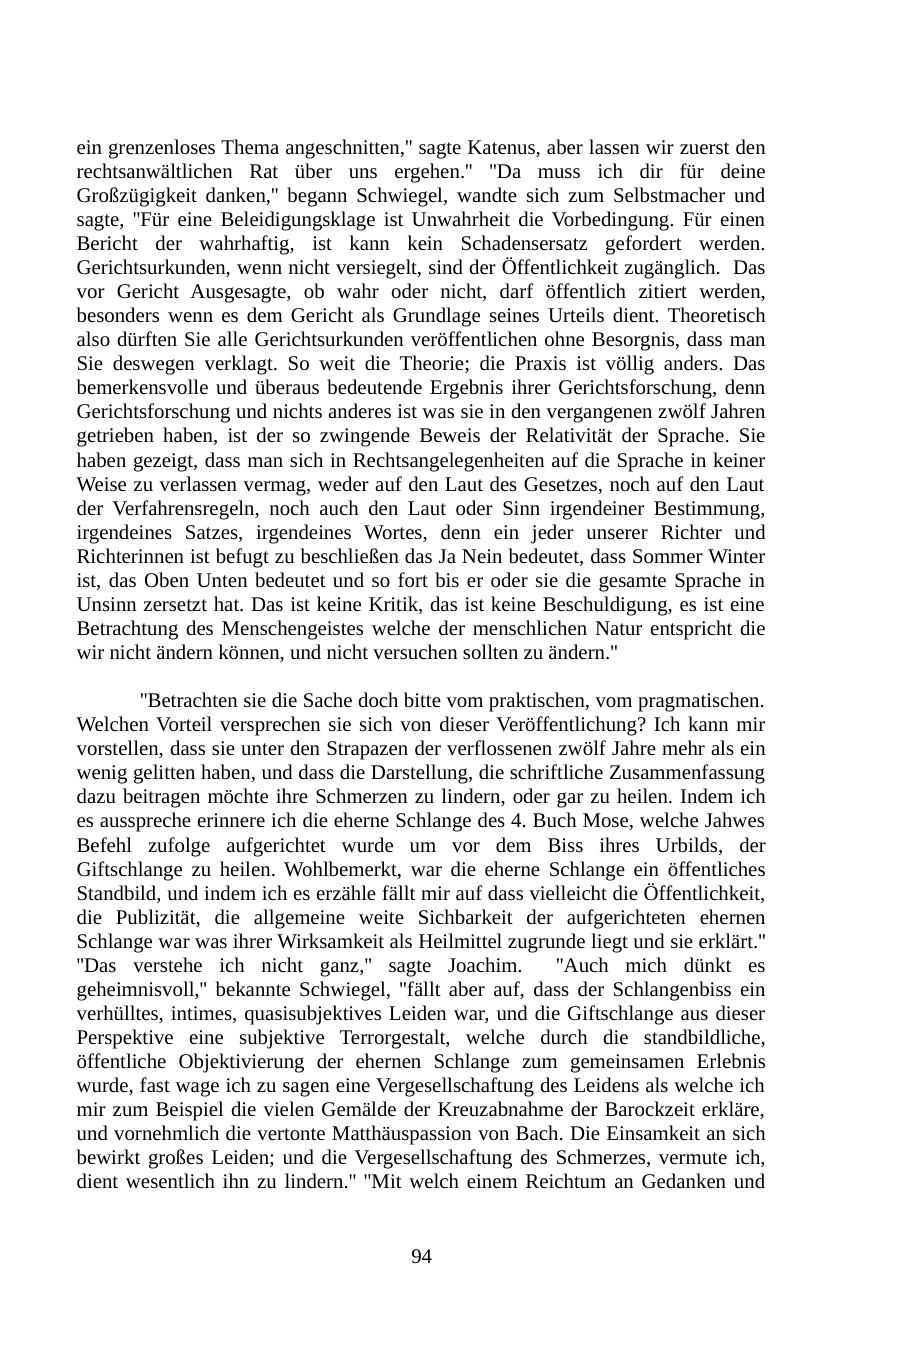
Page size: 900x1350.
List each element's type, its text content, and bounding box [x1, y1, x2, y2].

text ein grenzenloses Thema angeschnitten,'' sagte Katenus, aber lassen wir zuerst den rechtsanwältlichen Rat über uns ergehen.'' ''Da muss ich dir für deine Großzügigkeit danken,'' begann Schwiegel, wandte sich zum Selbstmacher und sagte, ''Für eine Beleidigungsklage ist Unwahrheit die Vorbedingung. Für einen Bericht der wahrhaftig, ist kann kein Schadensersatz gefordert werden. Gerichtsurkunden, wenn nicht versiegelt, sind der Öffentlichkeit zugänglich. Das vor Gericht Ausgesagte, ob wahr oder nicht, darf öffentlich zitiert werden, besonders wenn es dem Gericht als Grundlage seines Urteils dient. Theoretisch also dürften Sie alle Gerichtsurkunden veröffentlichen ohne Besorgnis, dass man Sie deswegen verklagt. So weit die Theorie; die Praxis ist völlig anders. Das bemerkensvolle und überaus bedeutende Ergebnis ihrer Gerichtsforschung, denn Gerichtsforschung und nichts anderes ist was sie in den vergangenen zwölf Jahren getrieben haben, ist der so zwingende Beweis der Relativität der Sprache. Sie haben gezeigt, dass man sich in Rechtsangelegenheiten auf die Sprache in keiner Weise zu verlassen vermag, weder auf den Laut des Gesetzes, noch auf den Laut der Verfahrensregeln, noch auch den Laut oder Sinn irgendeiner Bestimmung, irgendeines Satzes, irgendeines Wortes, denn ein jeder unserer Richter und Richterinnen ist befugt zu beschließen das Ja Nein bedeutet, dass Sommer Winter ist, das Oben Unten bedeutet und so fort bis er oder sie die gesamte Sprache in Unsinn zersetzt hat. Das ist keine Kritik, das ist keine Beschuldigung, es ist eine Betrachtung des Menschengeistes welche der menschlichen Natur entspricht die wir nicht ändern können, und nicht versuchen sollten zu ändern.'' [76, 135, 766, 664]
text ''Betrachten sie die Sache doch bitte vom praktischen, vom pragmatischen. Welchen Vorteil versprechen sie sich von dieser Veröffentlichung? Ich kann mir vorstellen, dass sie unter den Strapazen der verflossenen zwölf Jahre mehr als ein wenig gelitten haben, und dass die Darstellung, die schriftliche Zusammenfassung dazu beitragen möchte ihre Schmerzen zu lindern, oder gar zu heilen. Indem ich es ausspreche erinnere ich die eherne Schlange des 4. Buch Mose, welche Jahwes Befehl zufolge aufgerichtet wurde um vor dem Biss ihres Urbilds, der Giftschlange zu heilen. Wohlbemerkt, war die eherne Schlange ein öffentliches Standbild, und indem ich es erzähle fällt mir auf dass vielleicht die Öffentlichkeit, die Publizität, die allgemeine weite Sichbarkeit der aufgerichteten ehernen Schlange war was ihrer Wirksamkeit als Heilmittel zugrunde liegt und sie erklärt.'' ''Das verstehe ich nicht ganz,'' sagte Joachim. ''Auch mich dünkt es geheimnisvoll,'' bekannte Schwiegel, ''fällt aber auf, dass der Schlangenbiss ein verhülltes, intimes, quasisubjektives Leiden war, und die Giftschlange aus dieser Perspektive eine subjektive Terrorgestalt, welche durch die standbildliche, öffentliche Objektivierung der ehernen Schlange zum gemeinsamen Erlebnis wurde, fast wage ich zu sagen eine Vergesellschaftung des Leidens als welche ich mir zum Beispiel die vielen Gemälde der Kreuzabnahme der Barockzeit erkläre, und vornehmlich die vertonte Matthäuspassion von Bach. Die Einsamkeit an sich bewirkt großes Leiden; und die Vergesellschaftung des Schmerzes, vermute ich, dient wesentlich ihn zu lindern.'' ''Mit welch einem Reichtum an Gedanken und [76, 688, 766, 1193]
